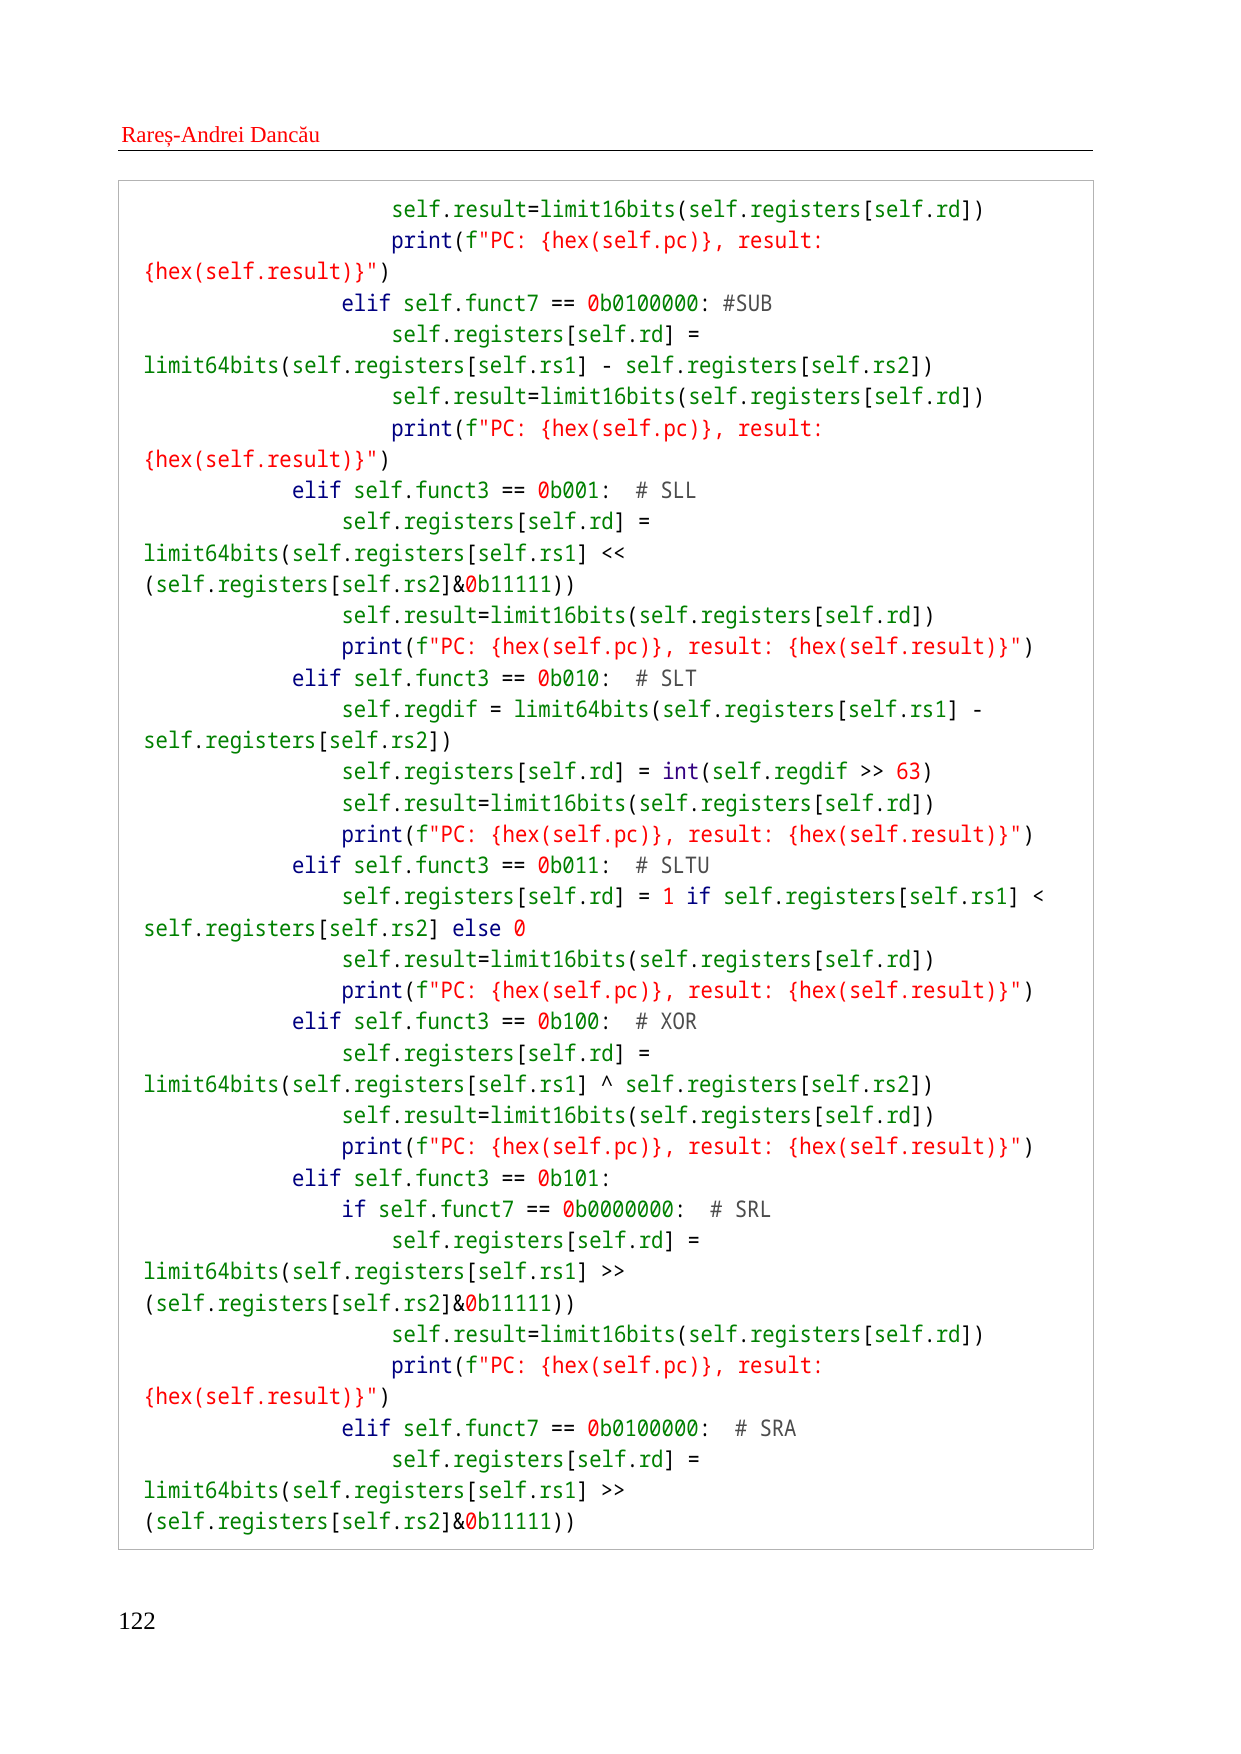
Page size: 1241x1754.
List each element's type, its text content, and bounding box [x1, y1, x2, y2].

text self.result=limit16bits(self.registers[self.rd]) [119, 181, 1093, 211]
text elif self.funct7 == 0b0100000: #SUB [119, 274, 1093, 305]
text print(f"PC: {hex(self.pc)}, result: {hex(self.result)}") [119, 1118, 1093, 1149]
text self.result=limit16bits(self.registers[self.rd]) [119, 586, 1093, 618]
text self.registers[self.rd] = int(self.regdif >> 63) [119, 743, 1093, 774]
text self.result=limit16bits(self.registers[self.rd]) [119, 368, 1093, 399]
text print(f"PC: {hex(self.pc)}, result: {hex(self.result)}") [119, 399, 1093, 461]
text self.registers[self.rd] = limit64bits(self.registers[self.rs1] ^ self.registers[self.rs2]) [119, 1024, 1093, 1086]
text self.result=limit16bits(self.registers[self.rd]) [119, 1305, 1093, 1336]
text print(f"PC: {hex(self.pc)}, result: {hex(self.result)}") [119, 618, 1093, 649]
text print(f"PC: {hex(self.pc)}, result: {hex(self.result)}") [119, 805, 1093, 836]
text print(f"PC: {hex(self.pc)}, result: {hex(self.result)}") [119, 961, 1093, 993]
text elif self.funct3 == 0b101: [119, 1149, 1093, 1180]
text elif self.funct3 == 0b001: # SLL [119, 461, 1093, 493]
text elif self.funct3 == 0b100: # XOR [119, 993, 1093, 1024]
text self.regdif = limit64bits(self.registers[self.rs1] - self.registers[self.rs2]) [119, 680, 1093, 743]
text print(f"PC: {hex(self.pc)}, result: {hex(self.result)}") [119, 1336, 1093, 1399]
text self.registers[self.rd] = limit64bits(self.registers[self.rs1] << (self.registers[self.rs2]&0b11111)) [119, 493, 1093, 586]
text elif self.funct3 == 0b010: # SLT [119, 649, 1093, 680]
text self.result=limit16bits(self.registers[self.rd]) [119, 1086, 1093, 1118]
text self.result=limit16bits(self.registers[self.rd]) [119, 930, 1093, 961]
text elif self.funct3 == 0b011: # SLTU [119, 836, 1093, 868]
text self.result=limit16bits(self.registers[self.rd]) [119, 774, 1093, 805]
text self.registers[self.rd] = limit64bits(self.registers[self.rs1] - self.registers[self.rs2]) [119, 305, 1093, 368]
text self.registers[self.rd] = limit64bits(self.registers[self.rs1] >> (self.registers[self.rs2]&0b11111)) [119, 1430, 1093, 1549]
text self.registers[self.rd] = limit64bits(self.registers[self.rs1] >> (self.registers[self.rs2]&0b11111)) [119, 1211, 1093, 1305]
text self.registers[self.rd] = 1 if self.registers[self.rs1] < self.registers[self.rs2] else 0 [119, 868, 1093, 930]
text print(f"PC: {hex(self.pc)}, result: {hex(self.result)}") [119, 211, 1093, 274]
text elif self.funct7 == 0b0100000: # SRA [119, 1399, 1093, 1430]
text if self.funct7 == 0b0000000: # SRL [119, 1180, 1093, 1211]
